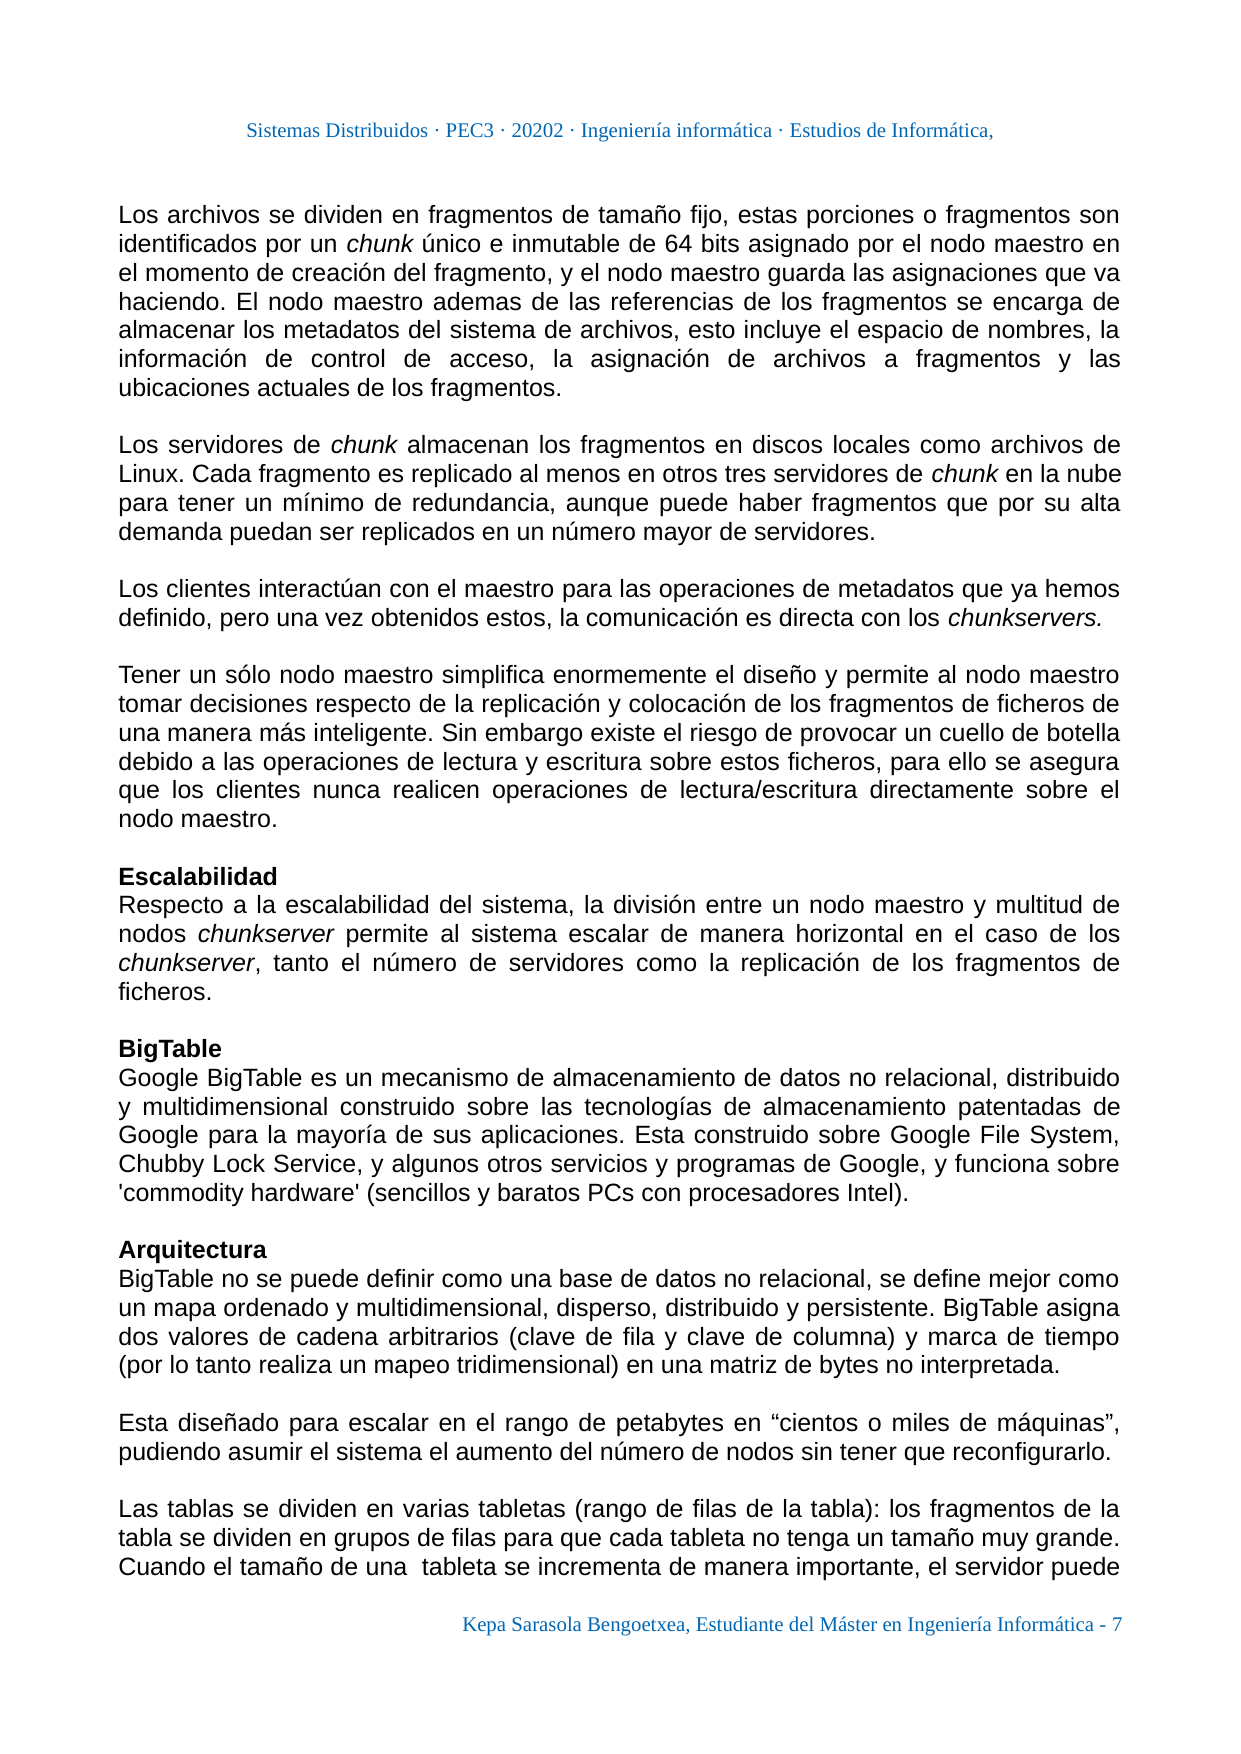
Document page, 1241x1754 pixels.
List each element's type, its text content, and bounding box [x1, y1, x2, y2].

text BigTable [118, 1034, 1122, 1063]
text Tener un sólo nodo maestro simplifica enormemente el diseño y permite al nodo maestro tomar decisiones respecto de la replicación y colocación de los fragmentos de ficheros de una manera más inteligente. Sin embargo existe el riesgo de provocar un cuello de botella debido a las operaciones de lectura y escritura sobre estos ficheros, para ello se asegura que los clientes nunca realicen operaciones de lectura/escritura directamente sobre el nodo maestro. [118, 660, 1122, 833]
text Respecto a la escalabilidad del sistema, la división entre un nodo maestro y multitud de nodos chunkserver permite al sistema escalar de manera horizontal en el caso de los chunkserver, tanto el número de servidores como la replicación de los fragmentos de ficheros. [118, 890, 1122, 1005]
text Arquitectura [118, 1235, 1122, 1264]
text Los clientes interactúan con el maestro para las operaciones de metadatos que ya hemos definido, pero una vez obtenidos estos, la comunicación es directa con los chunkservers. [118, 574, 1122, 632]
text Las tablas se dividen en varias tabletas (rango de filas de la tabla): los fragmentos de la tabla se dividen en grupos de filas para que cada tableta no tenga un tamaño muy grande. Cuando el tamaño de una tableta se incrementa de manera importante, el servidor puede [118, 1494, 1122, 1580]
text Los servidores de chunk almacenan los fragmentos en discos locales como archivos de Linux. Cada fragmento es replicado al menos en otros tres servidores de chunk en la nube para tener un mínimo de redundancia, aunque puede haber fragmentos que por su alta demanda puedan ser replicados en un número mayor de servidores. [118, 430, 1122, 545]
text Google BigTable es un mecanismo de almacenamiento de datos no relacional, distribuido y multidimensional construido sobre las tecnologías de almacenamiento patentadas de Google para la mayoría de sus aplicaciones. Esta construido sobre Google File System, Chubby Lock Service, y algunos otros servicios y programas de Google, y funciona sobre 'commodity hardware' (sencillos y baratos PCs con procesadores Intel). [118, 1063, 1122, 1207]
text Los archivos se dividen en fragmentos de tamaño fijo, estas porciones o fragmentos son identificados por un chunk único e inmutable de 64 bits asignado por el nodo maestro en el momento de creación del fragmento, y el nodo maestro guarda las asignaciones que va haciendo. El nodo maestro ademas de las referencias de los fragmentos se encarga de almacenar los metadatos del sistema de archivos, esto incluye el espacio de nombres, la información de control de acceso, la asignación de archivos a fragmentos y las ubicaciones actuales de los fragmentos. [118, 200, 1122, 402]
text BigTable no se puede definir como una base de datos no relacional, se define mejor como un mapa ordenado y multidimensional, disperso, distribuido y persistente. BigTable asigna dos valores de cadena arbitrarios (clave de fila y clave de columna) y marca de tiempo (por lo tanto realiza un mapeo tridimensional) en una matriz de bytes no interpretada. [118, 1264, 1122, 1379]
text Escalabilidad [118, 862, 1122, 890]
text Esta diseñado para escalar en el rango de petabytes en “cientos o miles de máquinas”, pudiendo asumir el sistema el aumento del número de nodos sin tener que reconfigurarlo. [118, 1408, 1122, 1465]
